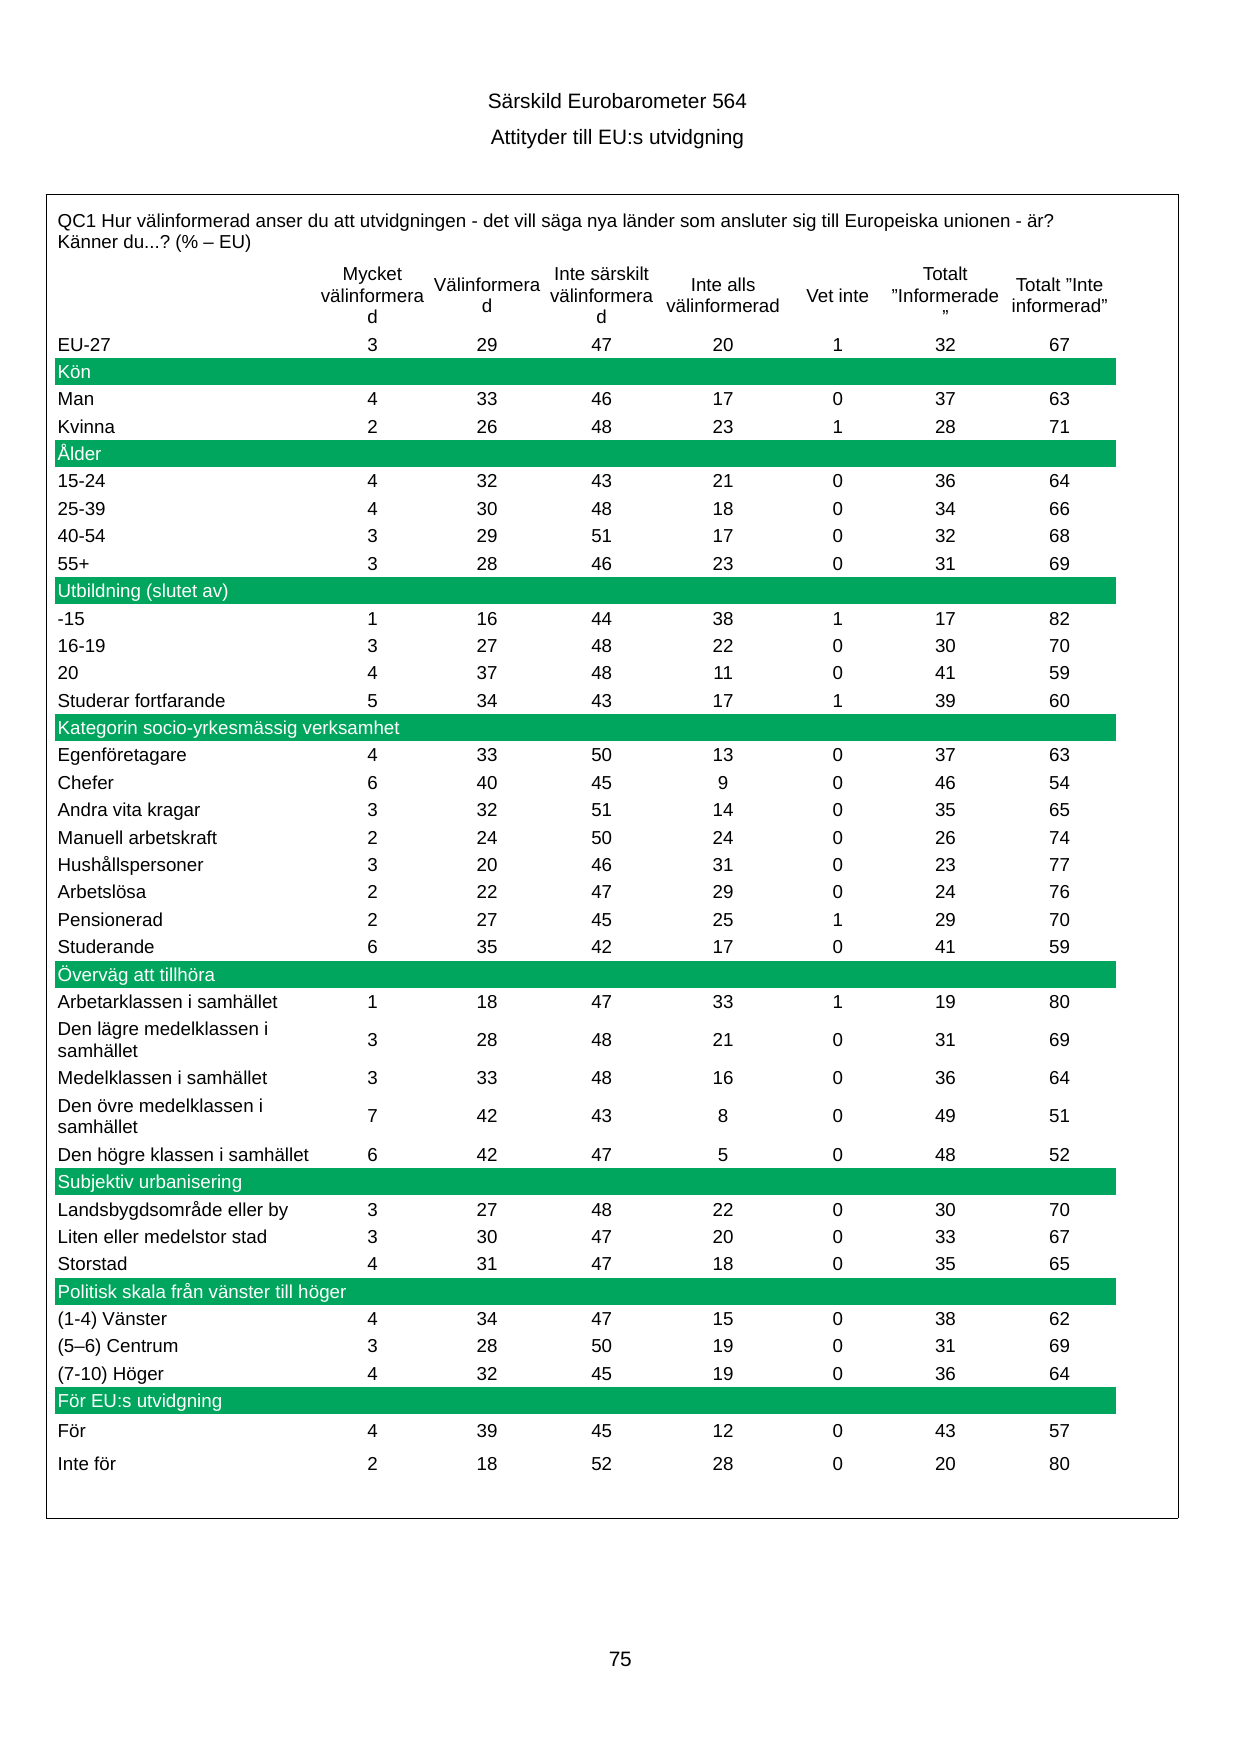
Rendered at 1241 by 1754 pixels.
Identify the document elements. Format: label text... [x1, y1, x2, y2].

table_cell 48 [544, 495, 659, 522]
table_cell Totalt ”Informerade” [888, 260, 1002, 330]
table_cell 24 [430, 824, 544, 851]
table_cell 4 [315, 1415, 429, 1447]
table_cell 67 [1003, 330, 1116, 358]
table_cell 48 [544, 632, 659, 659]
table_cell 30 [888, 632, 1002, 659]
table_cell 0 [787, 659, 888, 687]
table_cell 17 [659, 687, 787, 714]
table_cell 54 [1003, 769, 1116, 796]
table_cell 82 [1003, 604, 1116, 632]
table_cell 1 [787, 687, 888, 714]
table_cell 33 [430, 1064, 544, 1092]
table_cell 0 [787, 632, 888, 659]
table_cell Den högre klassen i samhället [55, 1141, 315, 1168]
table_cell 18 [430, 1447, 544, 1479]
table_cell Hushållspersoner [55, 851, 315, 878]
table_cell 5 [659, 1141, 787, 1168]
table_cell 47 [544, 878, 659, 906]
table_cell 69 [1003, 1333, 1116, 1360]
table_cell 48 [544, 413, 659, 440]
table_cell 8 [659, 1092, 787, 1141]
table_cell 0 [787, 1333, 888, 1360]
table_cell 2 [315, 824, 429, 851]
table_cell 0 [787, 878, 888, 906]
table_cell Utbildning (slutet av) [55, 577, 1116, 604]
table_cell 0 [787, 1015, 888, 1064]
table_cell 36 [888, 1360, 1002, 1387]
table_cell 66 [1003, 495, 1116, 522]
table_cell 0 [787, 1415, 888, 1447]
table_cell 43 [888, 1415, 1002, 1447]
table_cell 28 [430, 1015, 544, 1064]
table_cell 23 [659, 550, 787, 577]
table_cell Studerande [55, 933, 315, 961]
table_cell 0 [787, 824, 888, 851]
table_cell 65 [1003, 1250, 1116, 1278]
table_cell 4 [315, 1305, 429, 1332]
table_cell 0 [787, 1141, 888, 1168]
table_cell 0 [787, 1360, 888, 1387]
table_cell Andra vita kragar [55, 796, 315, 823]
table_cell 52 [544, 1447, 659, 1479]
table_cell 47 [544, 330, 659, 358]
table_cell Arbetarklassen i samhället [55, 988, 315, 1015]
table_cell 33 [430, 741, 544, 769]
table_cell 18 [659, 1250, 787, 1278]
table_cell -15 [55, 604, 315, 632]
table_cell 51 [544, 796, 659, 823]
table_cell 31 [430, 1250, 544, 1278]
table_cell 0 [787, 1250, 888, 1278]
table_cell 3 [315, 522, 429, 549]
table_cell 36 [888, 1064, 1002, 1092]
table_cell 27 [430, 906, 544, 933]
table_cell 9 [659, 769, 787, 796]
table_cell Inte särskilt välinformerad [544, 260, 659, 330]
table_cell 31 [888, 1333, 1002, 1360]
table_cell 36 [888, 468, 1002, 495]
table_cell 0 [787, 1064, 888, 1092]
table_cell 33 [888, 1223, 1002, 1250]
table_cell 5 [315, 687, 429, 714]
table_cell Studerar fortfarande [55, 687, 315, 714]
table_cell 3 [315, 1064, 429, 1092]
table_cell 30 [430, 495, 544, 522]
table_cell 2 [315, 906, 429, 933]
table_cell 32 [888, 522, 1002, 549]
table_cell 35 [888, 796, 1002, 823]
table_cell 77 [1003, 851, 1116, 878]
table_cell 69 [1003, 550, 1116, 577]
table_cell 45 [544, 1360, 659, 1387]
table_cell 35 [888, 1250, 1002, 1278]
table_cell (7-10) Höger [55, 1360, 315, 1387]
table_cell 3 [315, 1015, 429, 1064]
table_cell För EU:s utvidgning [55, 1387, 1116, 1414]
table_cell 51 [1003, 1092, 1116, 1141]
table_cell 64 [1003, 1064, 1116, 1092]
table_cell 28 [430, 1333, 544, 1360]
table_cell 48 [544, 1015, 659, 1064]
table_cell 16 [659, 1064, 787, 1092]
table_cell 26 [430, 413, 544, 440]
table_cell 20 [430, 851, 544, 878]
table_cell 37 [888, 385, 1002, 413]
table_cell 18 [430, 988, 544, 1015]
table_cell 64 [1003, 1360, 1116, 1387]
table_cell 1 [787, 906, 888, 933]
table_cell 23 [888, 851, 1002, 878]
table_cell Den lägre medelklassen i samhället [55, 1015, 315, 1064]
table_cell 3 [315, 1195, 429, 1223]
table_cell 47 [544, 988, 659, 1015]
table_cell 47 [544, 1223, 659, 1250]
table_cell 46 [544, 550, 659, 577]
table_cell 2 [315, 1447, 429, 1479]
table_cell Den övre medelklassen i samhället [55, 1092, 315, 1141]
table_cell 3 [315, 330, 429, 358]
table_cell 0 [787, 385, 888, 413]
table_cell 28 [659, 1447, 787, 1479]
table_cell Kategorin socio-yrkesmässig verksamhet [55, 714, 1116, 741]
table_cell 1 [787, 413, 888, 440]
table_cell 3 [315, 1223, 429, 1250]
table_cell 27 [430, 632, 544, 659]
table_cell 13 [659, 741, 787, 769]
table_cell Mycket välinformerad [315, 260, 429, 330]
table_cell 43 [544, 468, 659, 495]
table_cell 48 [544, 1064, 659, 1092]
table_cell 47 [544, 1141, 659, 1168]
table_cell 42 [544, 933, 659, 961]
table_cell (5–6) Centrum [55, 1333, 315, 1360]
table_cell 19 [888, 988, 1002, 1015]
table_cell 0 [787, 1195, 888, 1223]
table_cell 69 [1003, 1015, 1116, 1064]
table_cell 59 [1003, 933, 1116, 961]
table_cell 80 [1003, 988, 1116, 1015]
table_cell 11 [659, 659, 787, 687]
table_cell 49 [888, 1092, 1002, 1141]
table_cell 33 [659, 988, 787, 1015]
table_cell 17 [888, 604, 1002, 632]
table_cell 62 [1003, 1305, 1116, 1332]
table_cell 3 [315, 550, 429, 577]
table_cell Kön [55, 358, 1116, 385]
table_cell 80 [1003, 1447, 1116, 1479]
table_cell Inte för [55, 1447, 315, 1479]
table_cell 46 [544, 851, 659, 878]
table_cell 0 [787, 796, 888, 823]
table_cell 50 [544, 741, 659, 769]
table_cell 0 [787, 550, 888, 577]
table_header QC1 Hur välinformerad anser du att utvidgningen - det vill säga nya länder som ansluter sig till Europeiska unionen - är? Känner du...? (% – EU) [55, 203, 1116, 260]
table_cell 35 [430, 933, 544, 961]
table_cell 17 [659, 385, 787, 413]
table_cell 15 [659, 1305, 787, 1332]
table_cell Manuell arbetskraft [55, 824, 315, 851]
table_cell 22 [659, 632, 787, 659]
table_cell 37 [430, 659, 544, 687]
table_cell 43 [544, 687, 659, 714]
table_cell Arbetslösa [55, 878, 315, 906]
table_cell Medelklassen i samhället [55, 1064, 315, 1092]
table_cell 1 [787, 604, 888, 632]
table_cell 20 [659, 1223, 787, 1250]
table_cell 1 [315, 604, 429, 632]
table_cell Välinformerad [430, 260, 544, 330]
table_cell Inte alls välinformerad [659, 260, 787, 330]
table_cell 24 [659, 824, 787, 851]
table_cell 32 [888, 330, 1002, 358]
table_cell 34 [430, 687, 544, 714]
table_cell 43 [544, 1092, 659, 1141]
table_cell 50 [544, 824, 659, 851]
table_cell (1-4) Vänster [55, 1305, 315, 1332]
table_cell 6 [315, 769, 429, 796]
table_cell Vet inte [787, 260, 888, 330]
table_cell 28 [430, 550, 544, 577]
table_cell 46 [888, 769, 1002, 796]
table_cell 19 [659, 1360, 787, 1387]
table_cell 4 [315, 468, 429, 495]
table_cell 63 [1003, 385, 1116, 413]
table_cell 25-39 [55, 495, 315, 522]
table_cell 14 [659, 796, 787, 823]
table_cell 27 [430, 1195, 544, 1223]
table_cell 23 [659, 413, 787, 440]
table_cell Storstad [55, 1250, 315, 1278]
table_cell 0 [787, 1092, 888, 1141]
table_cell 32 [430, 1360, 544, 1387]
table_cell 42 [430, 1141, 544, 1168]
table_cell 70 [1003, 632, 1116, 659]
table_cell 30 [888, 1195, 1002, 1223]
table_cell För [55, 1415, 315, 1447]
table_cell 0 [787, 933, 888, 961]
table_cell Pensionerad [55, 906, 315, 933]
table_cell 3 [315, 796, 429, 823]
table_cell Landsbygdsområde eller by [55, 1195, 315, 1223]
table_cell 4 [315, 1250, 429, 1278]
table_cell Subjektiv urbanisering [55, 1168, 1116, 1195]
table_cell 0 [787, 1223, 888, 1250]
table_cell 33 [430, 385, 544, 413]
table_cell 0 [787, 495, 888, 522]
table_cell 60 [1003, 687, 1116, 714]
table_cell Liten eller medelstor stad [55, 1223, 315, 1250]
table_cell Chefer [55, 769, 315, 796]
table_cell 20 [659, 330, 787, 358]
table_cell 16-19 [55, 632, 315, 659]
table_cell 2 [315, 413, 429, 440]
table_cell 3 [315, 632, 429, 659]
table_cell 41 [888, 659, 1002, 687]
table_cell 55+ [55, 550, 315, 577]
table_cell 0 [787, 1305, 888, 1332]
table_cell 34 [430, 1305, 544, 1332]
table_cell 25 [659, 906, 787, 933]
table_cell 46 [544, 385, 659, 413]
table_cell 57 [1003, 1415, 1116, 1447]
table_cell 52 [1003, 1141, 1116, 1168]
table_cell 0 [787, 522, 888, 549]
table_cell 0 [787, 741, 888, 769]
table_cell 4 [315, 385, 429, 413]
table_cell 12 [659, 1415, 787, 1447]
table_cell 42 [430, 1092, 544, 1141]
table_cell 0 [787, 769, 888, 796]
table_cell 70 [1003, 906, 1116, 933]
table_cell 4 [315, 659, 429, 687]
table_cell 32 [430, 796, 544, 823]
table_cell 4 [315, 741, 429, 769]
table_cell 44 [544, 604, 659, 632]
table_cell 16 [430, 604, 544, 632]
table_cell Egenföretagare [55, 741, 315, 769]
table_cell 71 [1003, 413, 1116, 440]
table_cell 48 [544, 1195, 659, 1223]
table_cell 38 [888, 1305, 1002, 1332]
table_cell 65 [1003, 796, 1116, 823]
table_cell 64 [1003, 468, 1116, 495]
table_cell 24 [888, 878, 1002, 906]
table_cell 47 [544, 1250, 659, 1278]
table_cell 29 [430, 330, 544, 358]
table_cell 74 [1003, 824, 1116, 851]
table_cell 31 [659, 851, 787, 878]
table_cell 20 [888, 1447, 1002, 1479]
table_cell 37 [888, 741, 1002, 769]
table_cell 31 [888, 550, 1002, 577]
table_cell 45 [544, 769, 659, 796]
table_cell 76 [1003, 878, 1116, 906]
table_cell 6 [315, 933, 429, 961]
table_cell 6 [315, 1141, 429, 1168]
table_cell 30 [430, 1223, 544, 1250]
table_cell Ålder [55, 440, 1116, 467]
table_cell 21 [659, 468, 787, 495]
table_cell 51 [544, 522, 659, 549]
table_cell 67 [1003, 1223, 1116, 1250]
table_cell 39 [430, 1415, 544, 1447]
table_cell 0 [787, 851, 888, 878]
table_cell 3 [315, 1333, 429, 1360]
table_cell 59 [1003, 659, 1116, 687]
table_cell 45 [544, 1415, 659, 1447]
table_cell 1 [787, 330, 888, 358]
table_cell 1 [315, 988, 429, 1015]
table_cell 4 [315, 1360, 429, 1387]
table_cell 17 [659, 933, 787, 961]
table_cell 63 [1003, 741, 1116, 769]
table_cell 29 [888, 906, 1002, 933]
table_cell 31 [888, 1015, 1002, 1064]
table_cell 47 [544, 1305, 659, 1332]
table_cell 48 [544, 659, 659, 687]
table_cell Totalt ”Inte informerad” [1003, 260, 1116, 330]
table_cell 32 [430, 468, 544, 495]
table_cell Politisk skala från vänster till höger [55, 1278, 1116, 1305]
table_cell 68 [1003, 522, 1116, 549]
table_cell 40-54 [55, 522, 315, 549]
table_cell 40 [430, 769, 544, 796]
table_cell 38 [659, 604, 787, 632]
table_cell Överväg att tillhöra [55, 961, 1116, 988]
table_cell 0 [787, 468, 888, 495]
table_cell 28 [888, 413, 1002, 440]
table_cell 3 [315, 851, 429, 878]
table_cell 20 [55, 659, 315, 687]
table_cell 41 [888, 933, 1002, 961]
table_cell 45 [544, 906, 659, 933]
table_cell 19 [659, 1333, 787, 1360]
table_cell 17 [659, 522, 787, 549]
table_cell 0 [787, 1447, 888, 1479]
table_cell Man [55, 385, 315, 413]
table_cell 29 [659, 878, 787, 906]
table_cell 1 [787, 988, 888, 1015]
table_cell [55, 260, 315, 330]
table_cell 22 [430, 878, 544, 906]
table_cell 50 [544, 1333, 659, 1360]
table_cell 7 [315, 1092, 429, 1141]
table_cell 34 [888, 495, 1002, 522]
table_cell 18 [659, 495, 787, 522]
table_cell 2 [315, 878, 429, 906]
table_cell 22 [659, 1195, 787, 1223]
table_cell Kvinna [55, 413, 315, 440]
table_cell 48 [888, 1141, 1002, 1168]
table_cell 21 [659, 1015, 787, 1064]
table_cell 26 [888, 824, 1002, 851]
table_cell 70 [1003, 1195, 1116, 1223]
table_cell 4 [315, 495, 429, 522]
table_cell 39 [888, 687, 1002, 714]
table_cell 15-24 [55, 468, 315, 495]
table_cell 29 [430, 522, 544, 549]
table_cell EU-27 [55, 330, 315, 358]
